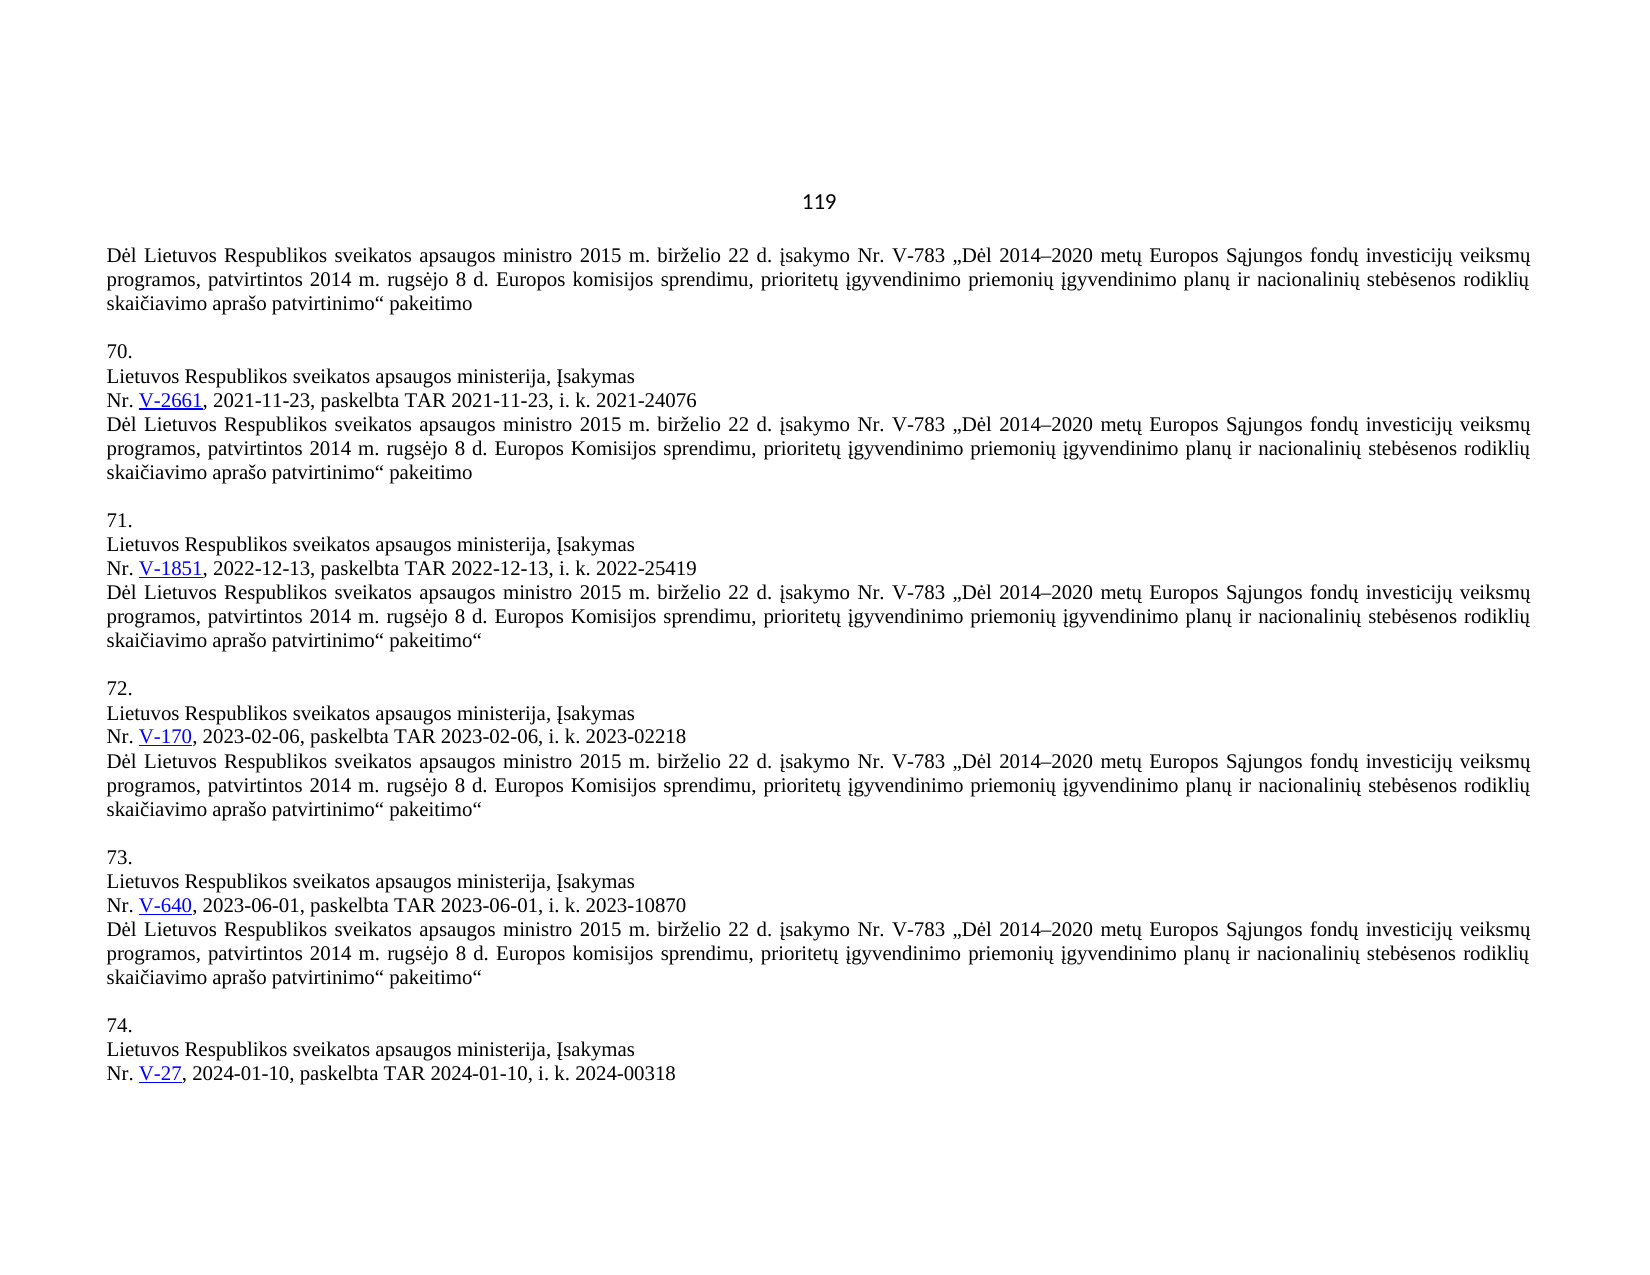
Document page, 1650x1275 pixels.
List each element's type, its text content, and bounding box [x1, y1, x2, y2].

text 73. [106, 845, 1532, 869]
text Dėl Lietuvos Respublikos sveikatos apsaugos ministro 2015 m. birželio 22 d. įsakymo Nr. V-783 „Dėl 2014–2020 metų Europos Sąjungos fondų investicijų veiksmų programos, patvirtintos 2014 m. rugsėjo 8 d. Europos komisijos sprendimu, prioritetų įgyvendinimo priemonių įgyvendinimo planų ir nacionalinių stebėsenos rodiklių skaičiavimo aprašo patvirtinimo“ pakeitimo [106, 243, 1532, 315]
text Nr. V-1851, 2022-12-13, paskelbta TAR 2022-12-13, i. k. 2022-25419 [106, 556, 1532, 580]
text 72. [106, 676, 1532, 700]
text Nr. V-2661, 2021-11-23, paskelbta TAR 2021-11-23, i. k. 2021-24076 [106, 388, 1532, 412]
text Lietuvos Respublikos sveikatos apsaugos ministerija, Įsakymas [106, 532, 1532, 556]
text Dėl Lietuvos Respublikos sveikatos apsaugos ministro 2015 m. birželio 22 d. įsakymo Nr. V-783 „Dėl 2014–2020 metų Europos Sąjungos fondų investicijų veiksmų programos, patvirtintos 2014 m. rugsėjo 8 d. Europos Komisijos sprendimu, prioritetų įgyvendinimo priemonių įgyvendinimo planų ir nacionalinių stebėsenos rodiklių skaičiavimo aprašo patvirtinimo“ pakeitimo [106, 412, 1532, 484]
text Lietuvos Respublikos sveikatos apsaugos ministerija, Įsakymas [106, 1037, 1532, 1061]
text Nr. V-170, 2023-02-06, paskelbta TAR 2023-02-06, i. k. 2023-02218 [106, 724, 1532, 748]
text 70. [106, 339, 1532, 363]
text Nr. V-640, 2023-06-01, paskelbta TAR 2023-06-01, i. k. 2023-10870 [106, 893, 1532, 917]
text Lietuvos Respublikos sveikatos apsaugos ministerija, Įsakymas [106, 869, 1532, 893]
text Nr. V-27, 2024-01-10, paskelbta TAR 2024-01-10, i. k. 2024-00318 [106, 1061, 1532, 1085]
text Dėl Lietuvos Respublikos sveikatos apsaugos ministro 2015 m. birželio 22 d. įsakymo Nr. V-783 „Dėl 2014–2020 metų Europos Sąjungos fondų investicijų veiksmų programos, patvirtintos 2014 m. rugsėjo 8 d. Europos komisijos sprendimu, prioritetų įgyvendinimo priemonių įgyvendinimo planų ir nacionalinių stebėsenos rodiklių skaičiavimo aprašo patvirtinimo“ pakeitimo“ [106, 917, 1532, 989]
text Lietuvos Respublikos sveikatos apsaugos ministerija, Įsakymas [106, 700, 1532, 724]
text 71. [106, 508, 1532, 532]
text Lietuvos Respublikos sveikatos apsaugos ministerija, Įsakymas [106, 363, 1532, 388]
text Dėl Lietuvos Respublikos sveikatos apsaugos ministro 2015 m. birželio 22 d. įsakymo Nr. V-783 „Dėl 2014–2020 metų Europos Sąjungos fondų investicijų veiksmų programos, patvirtintos 2014 m. rugsėjo 8 d. Europos Komisijos sprendimu, prioritetų įgyvendinimo priemonių įgyvendinimo planų ir nacionalinių stebėsenos rodiklių skaičiavimo aprašo patvirtinimo“ pakeitimo“ [106, 748, 1532, 821]
text 74. [106, 1013, 1532, 1037]
text Dėl Lietuvos Respublikos sveikatos apsaugos ministro 2015 m. birželio 22 d. įsakymo Nr. V-783 „Dėl 2014–2020 metų Europos Sąjungos fondų investicijų veiksmų programos, patvirtintos 2014 m. rugsėjo 8 d. Europos Komisijos sprendimu, prioritetų įgyvendinimo priemonių įgyvendinimo planų ir nacionalinių stebėsenos rodiklių skaičiavimo aprašo patvirtinimo“ pakeitimo“ [106, 580, 1532, 652]
